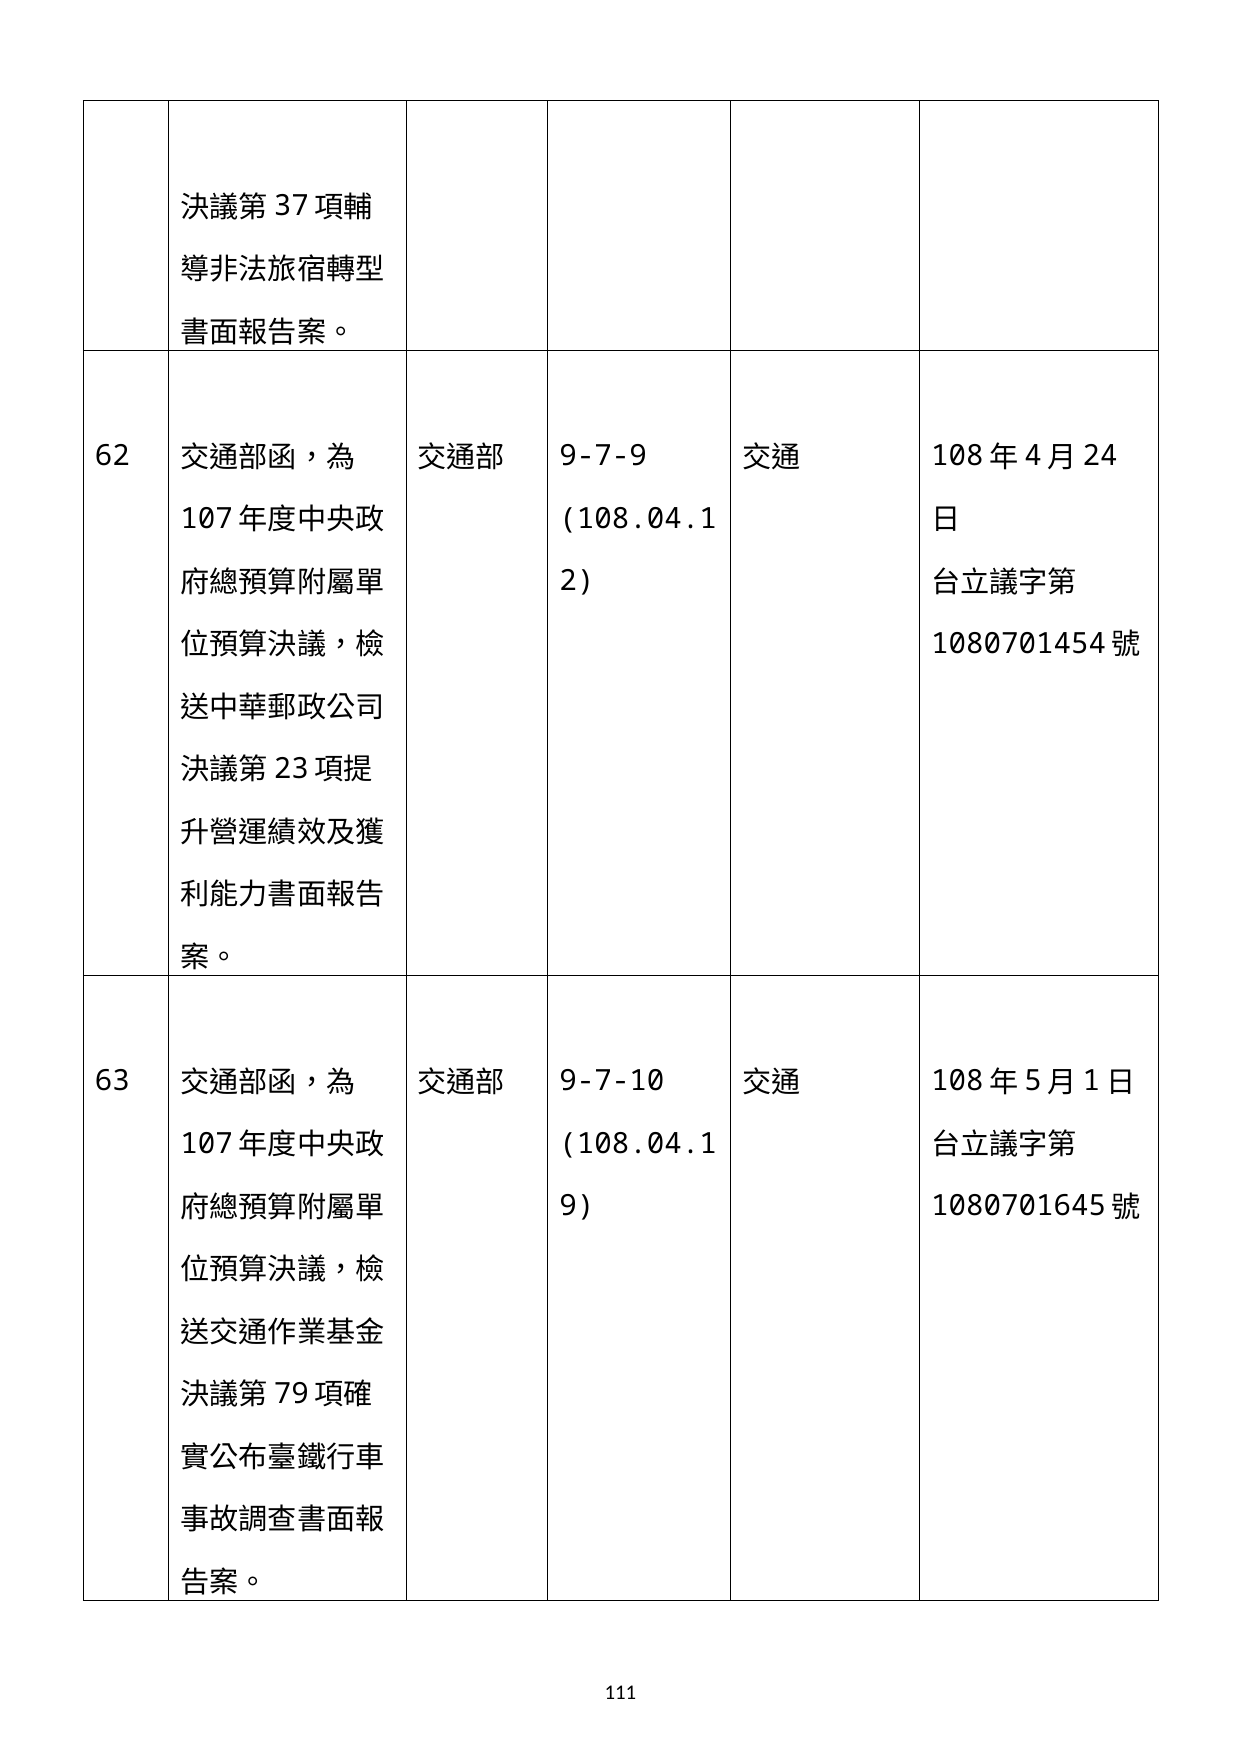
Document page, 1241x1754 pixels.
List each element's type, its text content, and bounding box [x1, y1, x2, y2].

table_cell 108年4月24日 台立議字第1080701454號 [920, 351, 1158, 975]
table_cell 108年5月1日 台立議字第1080701645號 [920, 976, 1158, 1600]
table_cell [548, 101, 730, 350]
table_cell 決議第37項輔導非法旅宿轉型書面報告案。 [169, 101, 406, 350]
table_cell [920, 101, 1158, 350]
table_cell [407, 101, 547, 350]
table_cell 交通部 [407, 351, 547, 975]
table_cell [84, 101, 168, 350]
table_cell 交通 [731, 351, 919, 975]
table_cell [731, 101, 919, 350]
table_cell 交通 [731, 976, 919, 1600]
table_cell 交通部函，為107年度中央政府總預算附屬單位預算決議，檢送中華郵政公司決議第23項提升營運績效及獲利能力書面報告案。 [169, 351, 406, 975]
table_cell 9-7-10 (108.04.19) [548, 976, 730, 1600]
table_cell 交通部函，為107年度中央政府總預算附屬單位預算決議，檢送交通作業基金決議第79項確實公布臺鐵行車事故調查書面報告案。 [169, 976, 406, 1600]
table_cell 9-7-9 (108.04.12) [548, 351, 730, 975]
table_cell 62 [84, 351, 168, 975]
table_cell 63 [84, 976, 168, 1600]
table_cell 交通部 [407, 976, 547, 1600]
